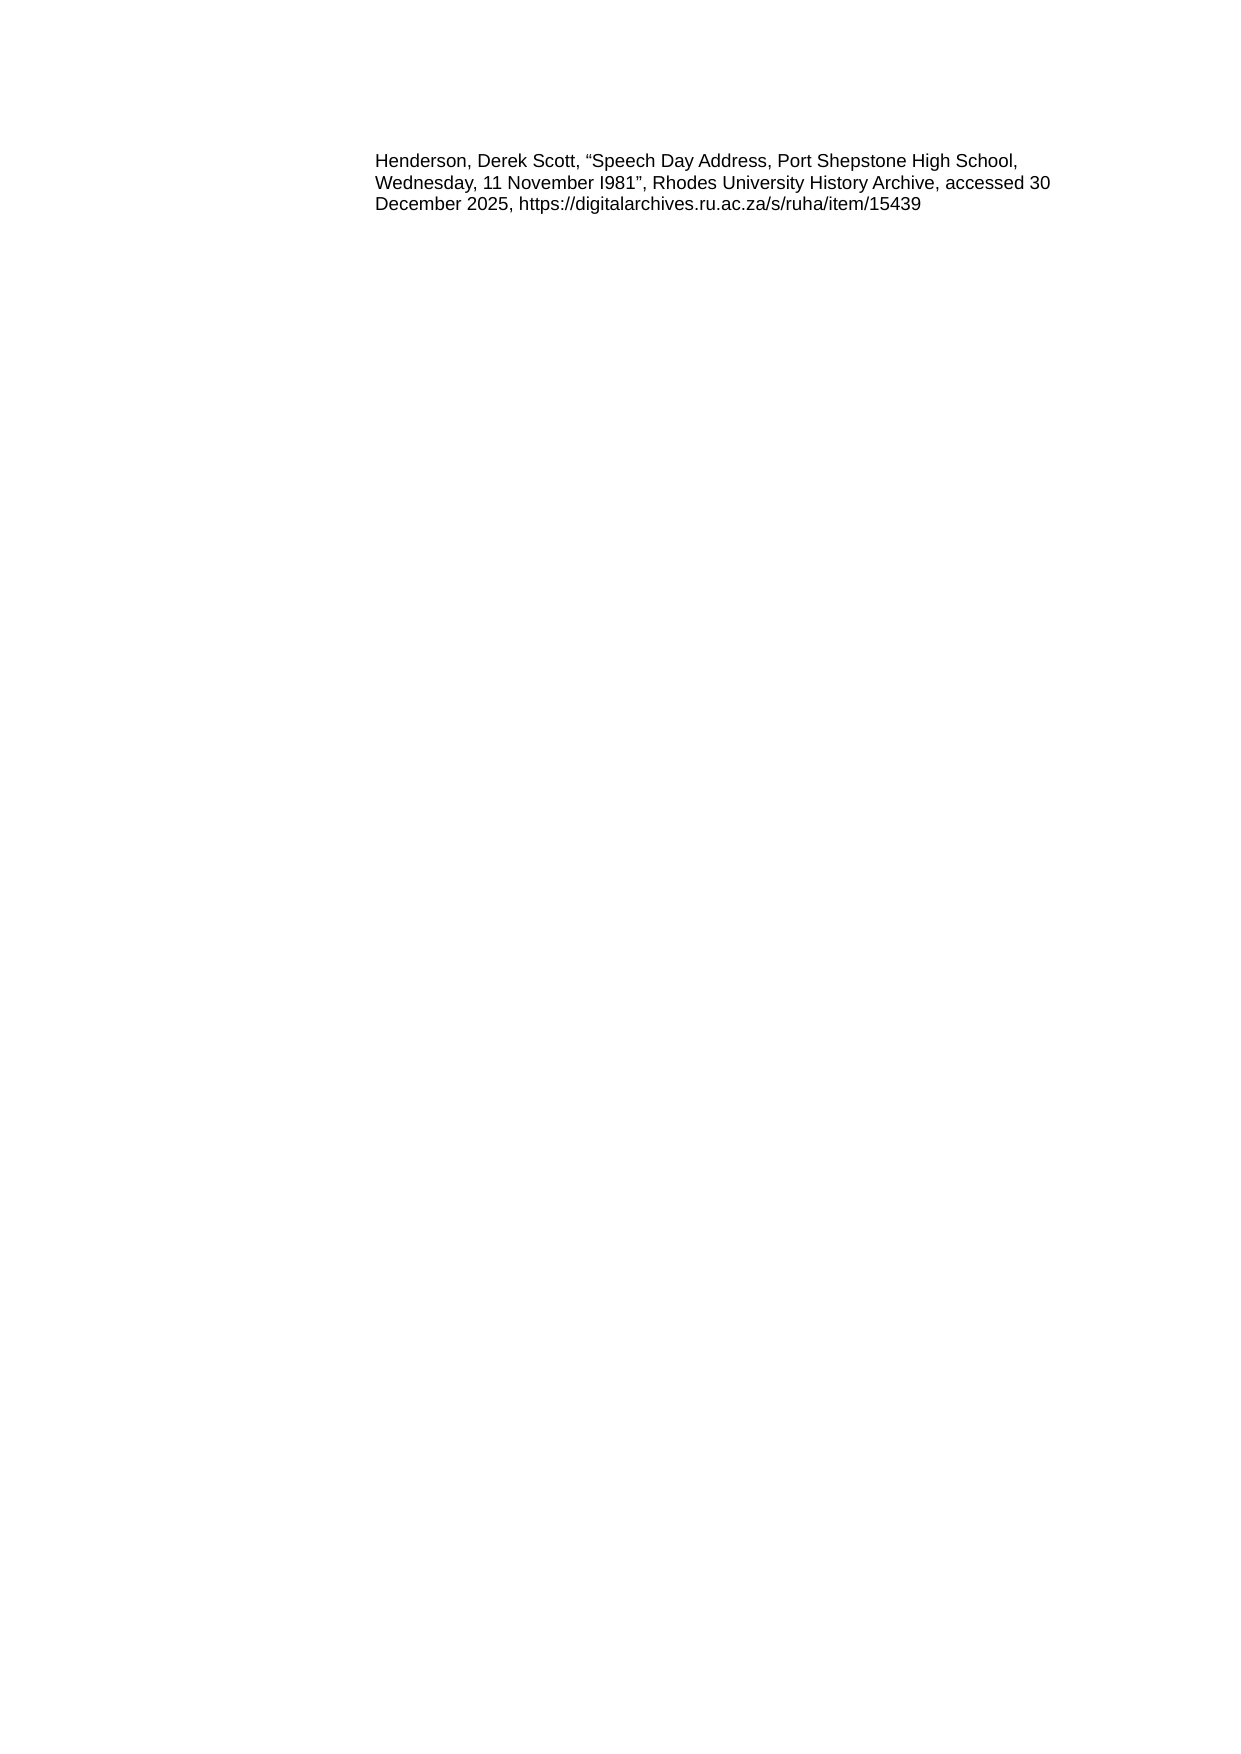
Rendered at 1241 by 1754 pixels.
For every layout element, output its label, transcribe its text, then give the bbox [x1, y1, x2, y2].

text Henderson, Derek Scott, “Speech Day Address, Port Shepstone High School, Wednesday, 11 November I981”, Rhodes University History Archive, accessed 30 December 2025, https://digitalarchives.ru.ac.za/s/ruha/item/15439 [375, 150, 1090, 215]
